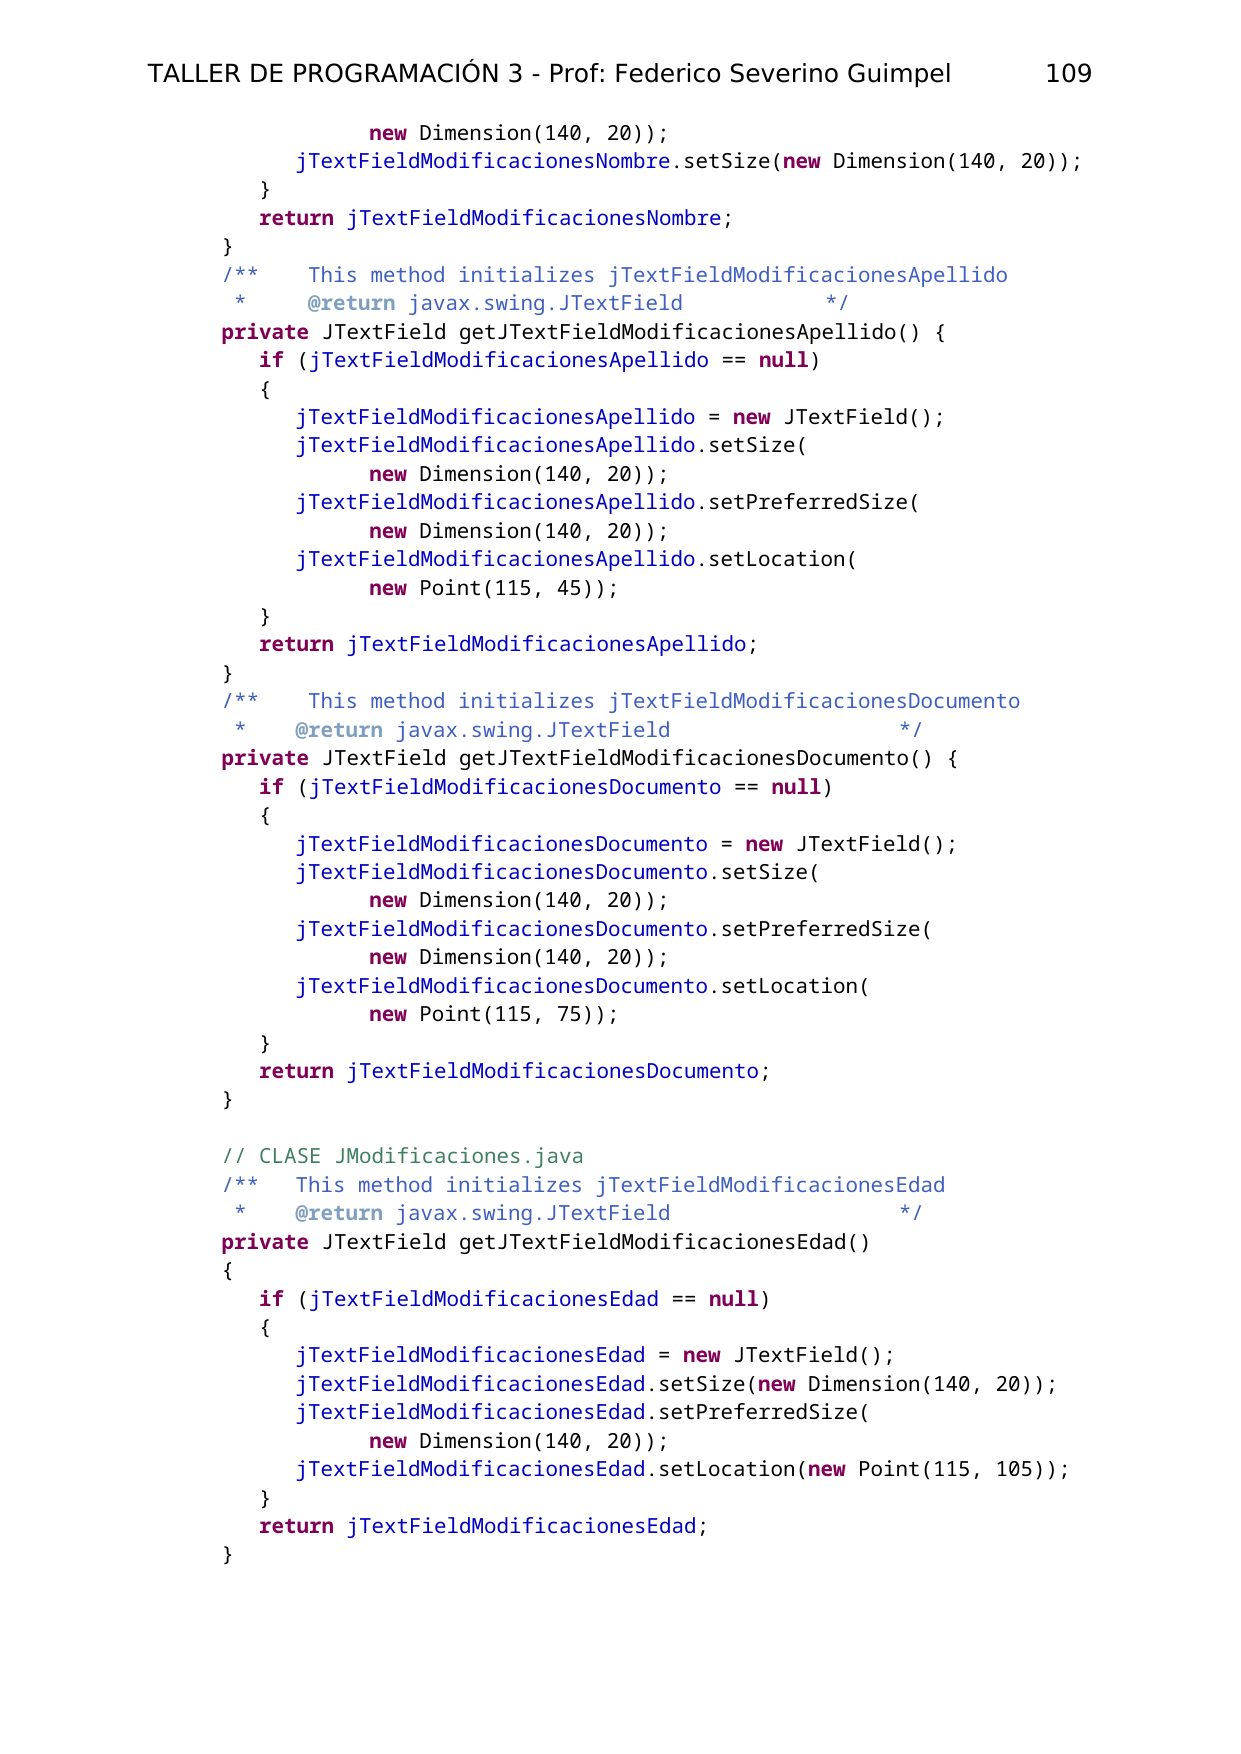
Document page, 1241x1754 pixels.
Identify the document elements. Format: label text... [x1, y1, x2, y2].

text if (jTextFieldModificacionesDocumento == null) [148, 772, 1093, 800]
text } [148, 1084, 1093, 1113]
text jTextFieldModificacionesDocumento.setLocation( [148, 971, 1093, 999]
text return jTextFieldModificacionesNombre; [148, 203, 1093, 231]
text } [148, 601, 1093, 629]
text } [148, 231, 1093, 260]
text /** This method initializes jTextFieldModificacionesDocumento [148, 686, 1093, 715]
text jTextFieldModificacionesDocumento = new JTextField(); [148, 829, 1093, 857]
text { [148, 374, 1093, 402]
text return jTextFieldModificacionesApellido; [148, 629, 1093, 658]
text jTextFieldModificacionesApellido.setLocation( [148, 544, 1093, 573]
text } [148, 658, 1093, 686]
text private JTextField getJTextFieldModificacionesApellido() { [148, 317, 1093, 345]
text jTextFieldModificacionesEdad.setPreferredSize( [148, 1397, 1093, 1426]
text jTextFieldModificacionesEdad.setSize(new Dimension(140, 20)); [148, 1369, 1093, 1397]
text jTextFieldModificacionesEdad.setLocation(new Point(115, 105)); [148, 1454, 1093, 1483]
text { [148, 800, 1093, 829]
text new Dimension(140, 20)); [148, 886, 1093, 914]
text // CLASE JModificaciones.java [148, 1141, 1093, 1170]
text new Dimension(140, 20)); [148, 459, 1093, 487]
text new Point(115, 45)); [148, 573, 1093, 601]
text } [148, 1483, 1093, 1511]
text * @return javax.swing.JTextField */ [148, 1198, 1093, 1227]
text jTextFieldModificacionesDocumento.setPreferredSize( [148, 914, 1093, 942]
text /** This method initializes jTextFieldModificacionesApellido [148, 260, 1093, 288]
text /** This method initializes jTextFieldModificacionesEdad [148, 1170, 1093, 1198]
text new Dimension(140, 20)); [148, 118, 1093, 146]
text jTextFieldModificacionesDocumento.setSize( [148, 857, 1093, 886]
text * @return javax.swing.JTextField */ [148, 288, 1093, 317]
text jTextFieldModificacionesApellido = new JTextField(); [148, 402, 1093, 431]
text new Dimension(140, 20)); [148, 1426, 1093, 1454]
text new Dimension(140, 20)); [148, 942, 1093, 971]
text * @return javax.swing.JTextField */ [148, 715, 1093, 743]
text return jTextFieldModificacionesDocumento; [148, 1056, 1093, 1084]
text } [148, 1028, 1093, 1056]
text jTextFieldModificacionesApellido.setPreferredSize( [148, 487, 1093, 516]
text new Dimension(140, 20)); [148, 516, 1093, 544]
text } [148, 174, 1093, 203]
text jTextFieldModificacionesEdad = new JTextField(); [148, 1341, 1093, 1369]
text jTextFieldModificacionesNombre.setSize(new Dimension(140, 20)); [148, 146, 1093, 174]
text } [148, 1539, 1093, 1568]
text new Point(115, 75)); [148, 999, 1093, 1028]
text if (jTextFieldModificacionesEdad == null) [148, 1284, 1093, 1312]
text { [148, 1312, 1093, 1341]
text { [148, 1255, 1093, 1284]
text jTextFieldModificacionesApellido.setSize( [148, 431, 1093, 459]
text private JTextField getJTextFieldModificacionesDocumento() { [148, 743, 1093, 772]
text return jTextFieldModificacionesEdad; [148, 1511, 1093, 1539]
text if (jTextFieldModificacionesApellido == null) [148, 345, 1093, 374]
text private JTextField getJTextFieldModificacionesEdad() [148, 1227, 1093, 1255]
